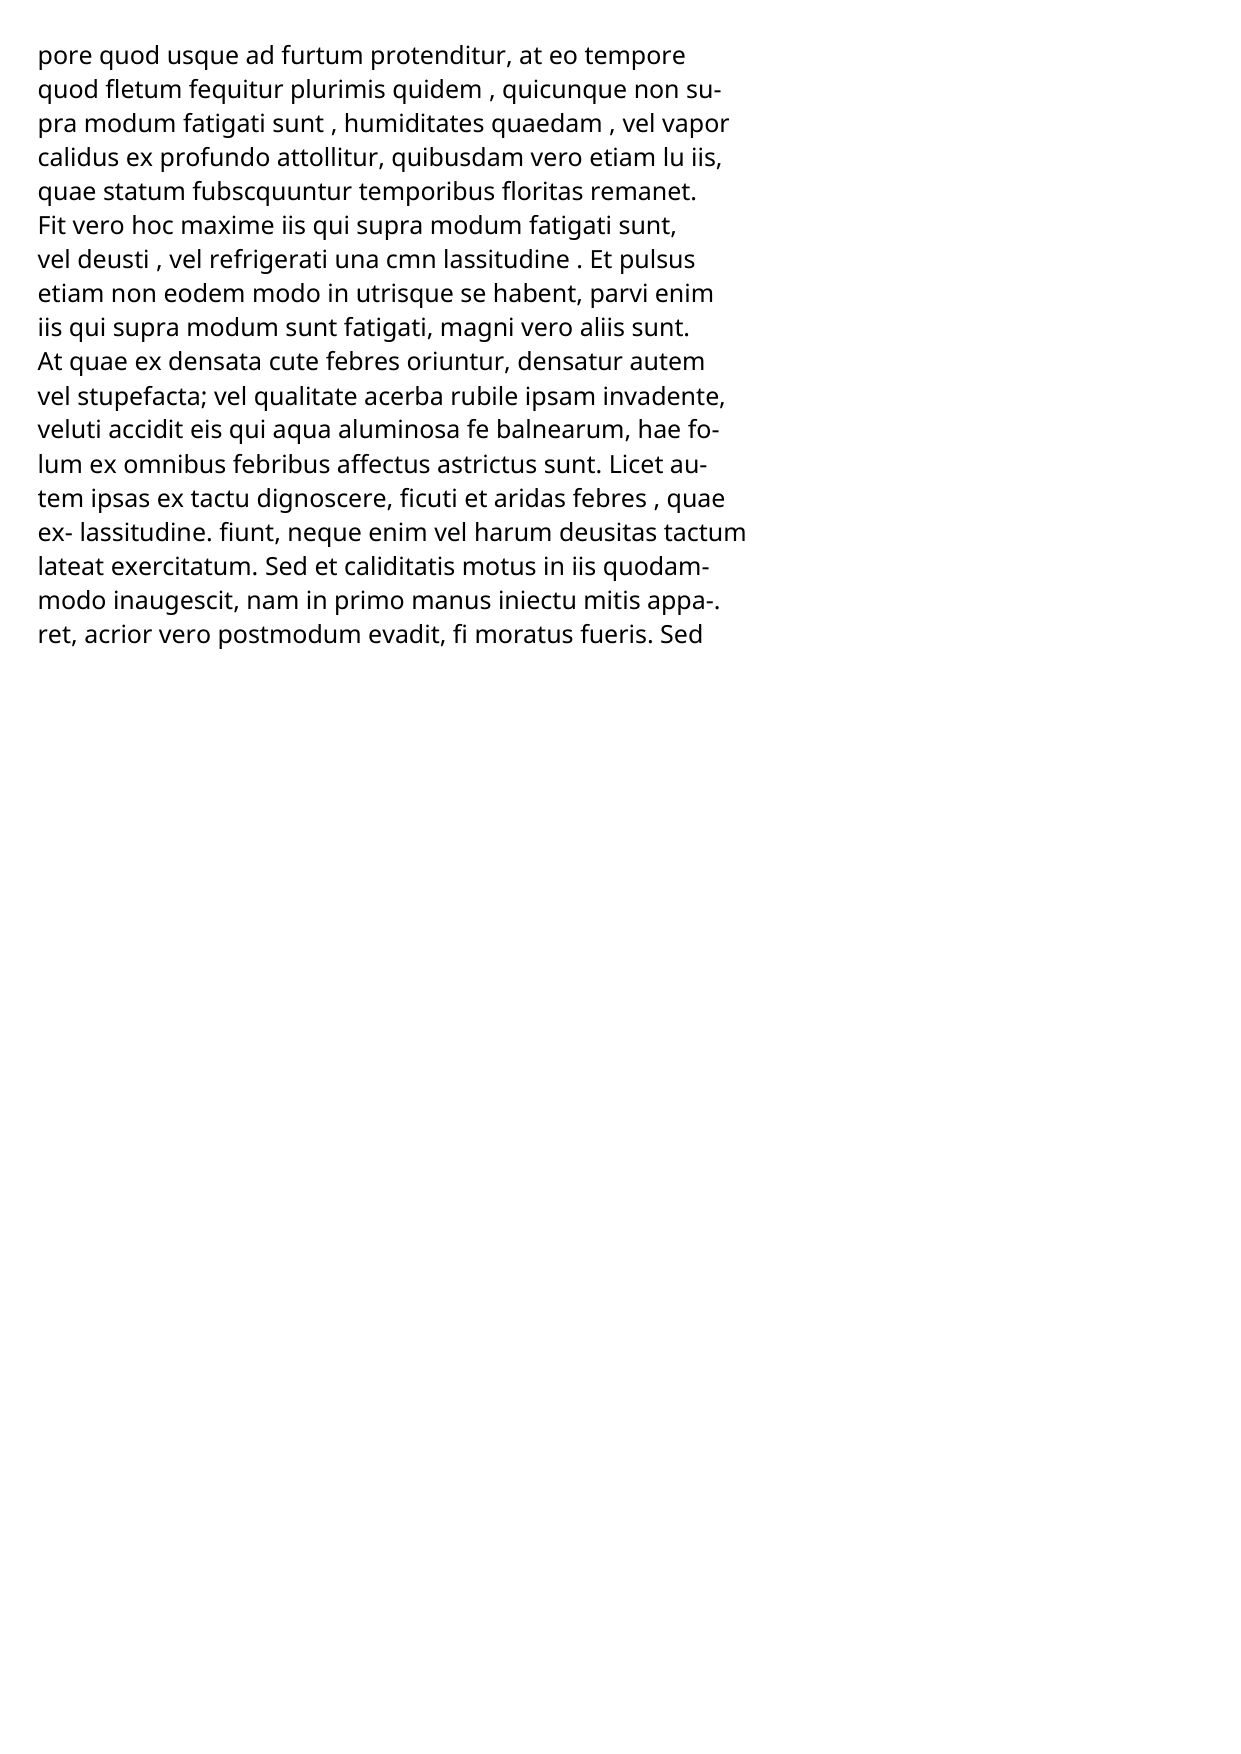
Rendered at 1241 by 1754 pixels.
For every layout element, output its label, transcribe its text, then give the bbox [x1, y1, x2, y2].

text pore quod usque ad furtum protenditur, at eo tempore quod fletum fequitur plurimis quidem , quicunque non su- pra modum fatigati sunt , humiditates quaedam , vel vapor calidus ex profundo attollitur, quibusdam vero etiam lu iis, quae statum fubscquuntur temporibus floritas remanet. Fit vero hoc maxime iis qui supra modum fatigati sunt, vel deusti , vel refrigerati una cmn lassitudine . Et pulsus etiam non eodem modo in utrisque se habent, parvi enim iis qui supra modum sunt fatigati, magni vero aliis sunt. At quae ex densata cute febres oriuntur, densatur autem vel stupefacta; vel qualitate acerba rubile ipsam invadente, veluti accidit eis qui aqua aluminosa fe balnearum, hae fo- lum ex omnibus febribus affectus astrictus sunt. Licet au- tem ipsas ex tactu dignoscere, ficuti et aridas febres , quae ex- lassitudine. fiunt, neque enim vel harum deusitas tactum lateat exercitatum. Sed et caliditatis motus in iis quodam- modo inaugescit, nam in primo manus iniectu mitis appa-. ret, acrior vero postmodum evadit, fi moratus fueris. Sed [37, 37, 1203, 651]
